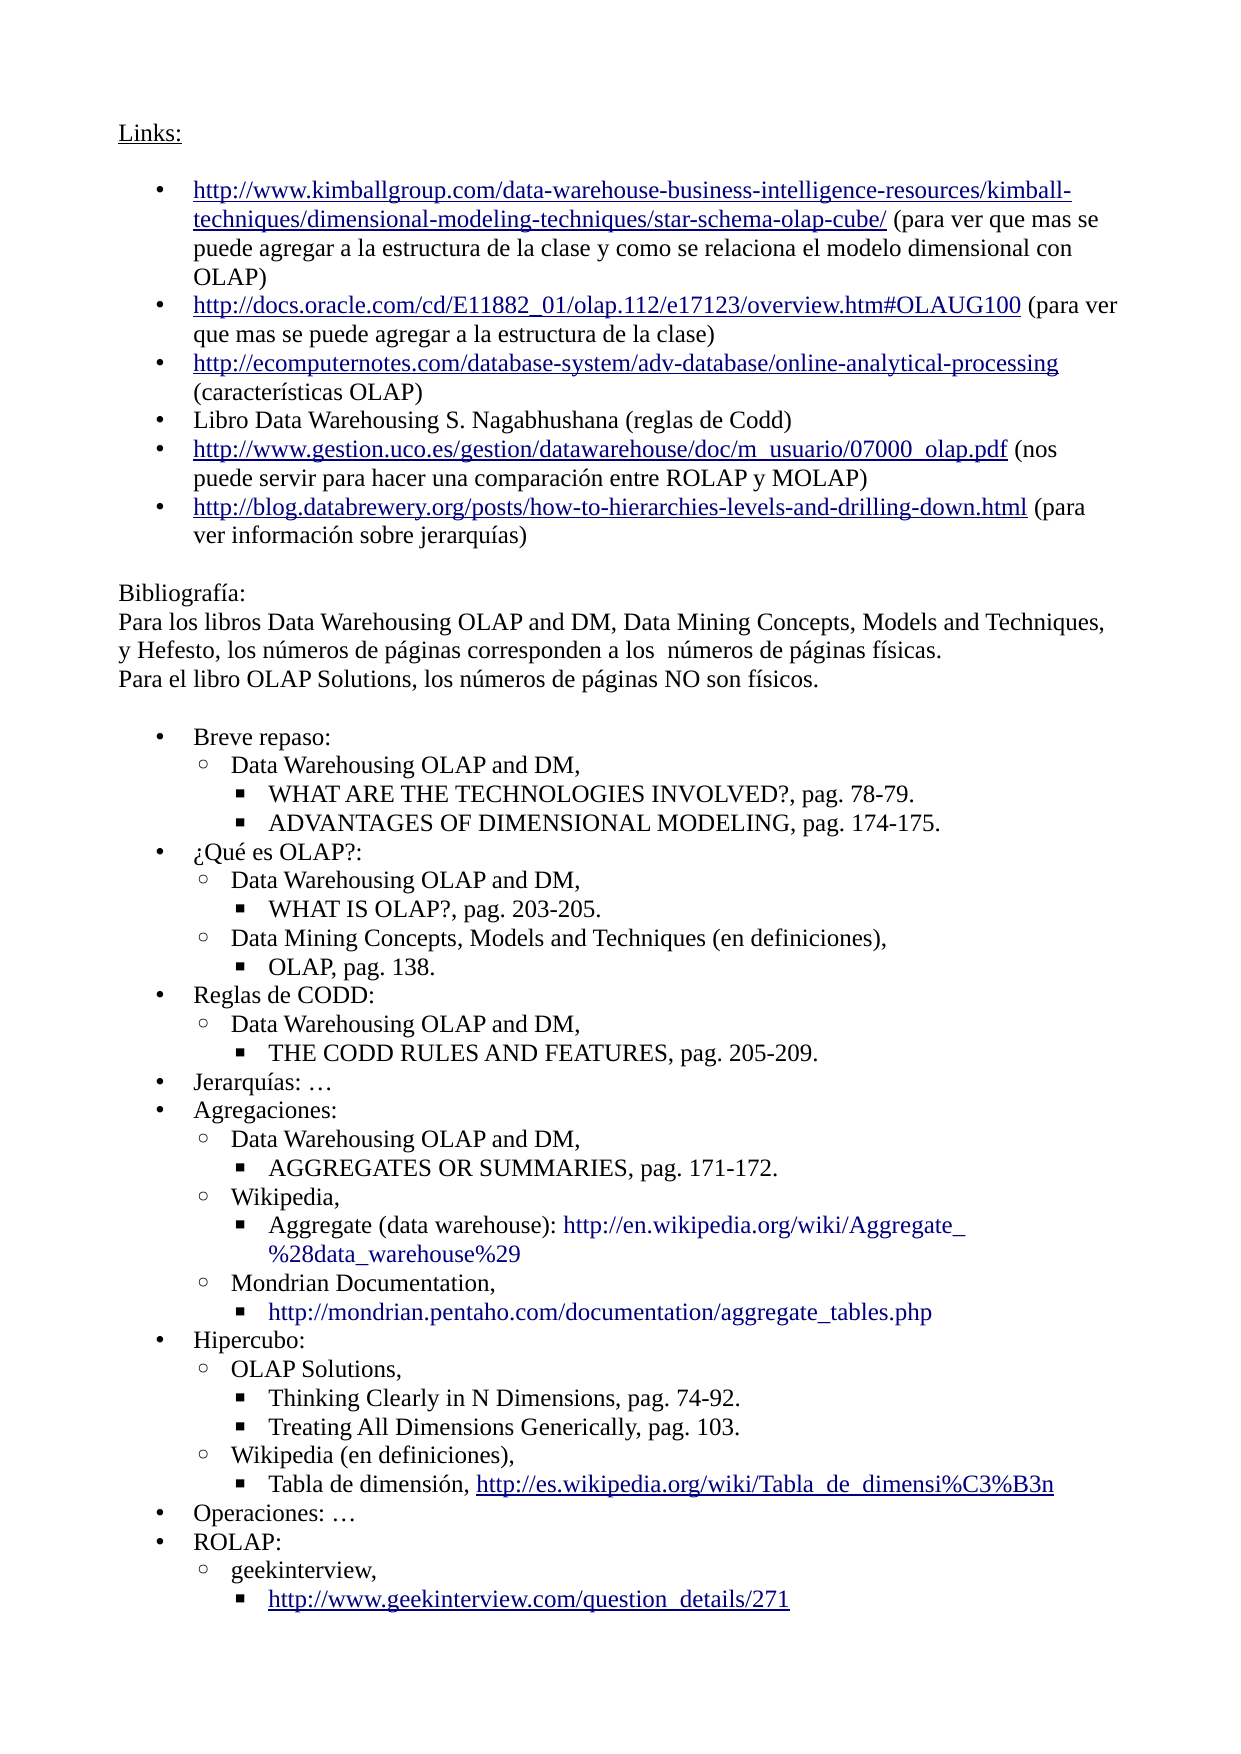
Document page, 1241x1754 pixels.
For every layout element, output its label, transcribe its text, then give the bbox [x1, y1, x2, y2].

list Wikipedia, [193, 1182, 1122, 1211]
list Data Warehousing OLAP and DM, [193, 751, 1122, 779]
list Operaciones: … [156, 1498, 1122, 1527]
list Mondrian Documentation, [193, 1268, 1122, 1297]
text Para los libros Data Warehousing OLAP and DM, Data Mining Concepts, Models and Techniques, y Hefesto, los números de páginas corresponden a los números de páginas físicas. [118, 607, 1122, 664]
text Links: [118, 118, 1122, 147]
list Breve repaso: [156, 722, 1122, 751]
list ROLAP: [156, 1527, 1122, 1556]
text Para el libro OLAP Solutions, los números de páginas NO son físicos. [118, 664, 1122, 693]
list http://www.geekinterview.com/question_details/271 [231, 1584, 1122, 1613]
list Jerarquías: … [156, 1067, 1122, 1096]
list Tabla de dimensión, http://es.wikipedia.org/wiki/Tabla_de_dimensi%C3%B3n [231, 1469, 1122, 1498]
list http://www.gestion.uco.es/gestion/datawarehouse/doc/m_usuario/07000_olap.pdf (nos puede servir para hacer una comparación entre ROLAP y MOLAP) [156, 434, 1122, 492]
list OLAP Solutions, [193, 1354, 1122, 1383]
list http://docs.oracle.com/cd/E11882_01/olap.112/e17123/overview.htm#OLAUG100 (para ver que mas se puede agregar a la estructura de la clase) [156, 291, 1122, 348]
list http://ecomputernotes.com/database-system/adv-database/online-analytical-processing (características OLAP) [156, 348, 1122, 406]
text Bibliografía: [118, 578, 1122, 607]
list Agregaciones: [156, 1096, 1122, 1124]
list http://blog.databrewery.org/posts/how-to-hierarchies-levels-and-drilling-down.html (para ver información sobre jerarquías) [156, 492, 1122, 549]
list Libro Data Warehousing S. Nagabhushana (reglas de Codd) [156, 406, 1122, 434]
list Data Warehousing OLAP and DM, [193, 866, 1122, 894]
list Aggregate (data warehouse): http://en.wikipedia.org/wiki/Aggregate_%28data_warehouse%29 [231, 1211, 1122, 1268]
list http://www.kimballgroup.com/data-warehouse-business-intelligence-resources/kimball-techniques/dimensional-modeling-techniques/star-schema-olap-cube/ (para ver que mas se puede agregar a la estructura de la clase y como se relaciona el modelo dimensional con OLAP) [156, 176, 1122, 291]
list http://mondrian.pentaho.com/documentation/aggregate_tables.php [231, 1297, 1122, 1326]
list WHAT IS OLAP?, pag. 203-205. [231, 894, 1122, 923]
list geekinterview, [193, 1556, 1122, 1584]
list Wikipedia (en definiciones), [193, 1441, 1122, 1469]
list Hipercubo: [156, 1326, 1122, 1354]
list AGGREGATES OR SUMMARIES, pag. 171-172. [231, 1153, 1122, 1182]
list Treating All Dimensions Generically, pag. 103. [231, 1412, 1122, 1441]
list Thinking Clearly in N Dimensions, pag. 74-92. [231, 1383, 1122, 1412]
list ¿Qué es OLAP?: [156, 837, 1122, 866]
list Data Warehousing OLAP and DM, [193, 1009, 1122, 1038]
list Data Mining Concepts, Models and Techniques (en definiciones), [193, 923, 1122, 952]
list Reglas de CODD: [156, 981, 1122, 1009]
list ADVANTAGES OF DIMENSIONAL MODELING, pag. 174-175. [231, 808, 1122, 837]
list WHAT ARE THE TECHNOLOGIES INVOLVED?, pag. 78-79. [231, 779, 1122, 808]
list Data Warehousing OLAP and DM, [193, 1124, 1122, 1153]
list OLAP, pag. 138. [231, 952, 1122, 981]
list THE CODD RULES AND FEATURES, pag. 205-209. [231, 1038, 1122, 1067]
